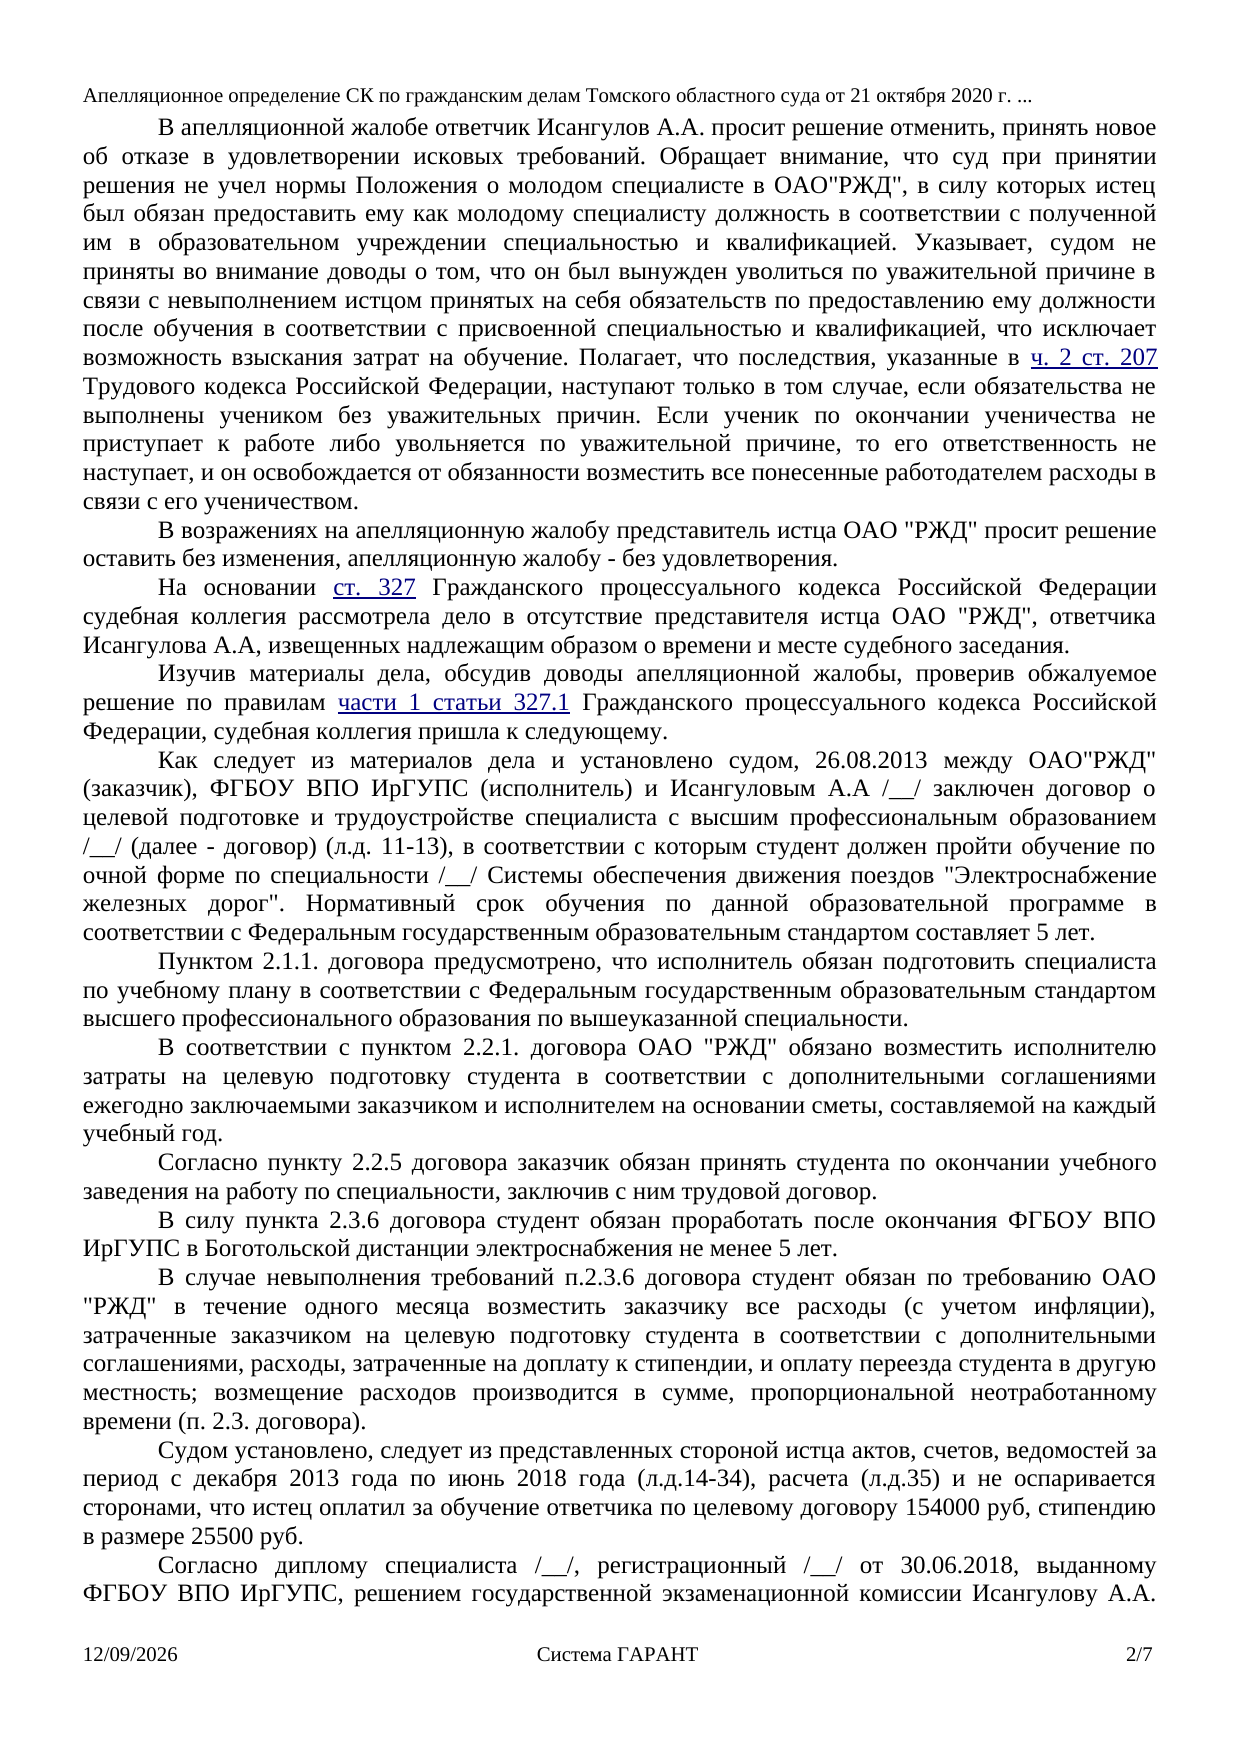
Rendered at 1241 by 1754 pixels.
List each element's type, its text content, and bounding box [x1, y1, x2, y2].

text В соответствии с пунктом 2.2.1. договора ОАО "РЖД" обязано возместить исполнителю затраты на целевую подготовку студента в соответствии с дополнительными соглашениями ежегодно заключаемыми заказчиком и исполнителем на основании сметы, составляемой на каждый учебный год. [83, 1032, 1157, 1147]
text Как следует из материалов дела и установлено судом, 26.08.2013 между ОАО"РЖД" (заказчик), ФГБОУ ВПО ИрГУПС (исполнитель) и Исангуловым А.А /__/ заключен договор о целевой подготовке и трудоустройстве специалиста с высшим профессиональным образованием /__/ (далее - договор) (л.д. 11-13), в соответствии с которым студент должен пройти обучение по очной форме по специальности /__/ Системы обеспечения движения поездов "Электроснабжение железных дорог". Нормативный срок обучения по данной образовательной программе в соответствии с Федеральным государственным образовательным стандартом составляет 5 лет. [83, 745, 1157, 946]
text Судом установлено, следует из представленных стороной истца актов, счетов, ведомостей за период с декабря 2013 года по июнь 2018 года (л.д.14-34), расчета (л.д.35) и не оспаривается сторонами, что истец оплатил за обучение ответчика по целевому договору 154000 руб, стипендию в размере 25500 руб. [83, 1435, 1157, 1550]
text Согласно пункту 2.2.5 договора заказчик обязан принять студента по окончании учебного заведения на работу по специальности, заключив с ним трудовой договор. [83, 1147, 1157, 1205]
text На основании ст. 327 Гражданского процессуального кодекса Российской Федерации судебная коллегия рассмотрела дело в отсутствие представителя истца ОАО "РЖД", ответчика Исангулова А.А, извещенных надлежащим образом о времени и месте судебного заседания. [83, 572, 1157, 658]
text Согласно диплому специалиста /__/, регистрационный /__/ от 30.06.2018, выданному ФГБОУ ВПО ИрГУПС, решением государственной экзаменационной комиссии Исангулову А.А. [83, 1550, 1157, 1607]
text В случае невыполнения требований п.2.3.6 договора студент обязан по требованию ОАО "РЖД" в течение одного месяца возместить заказчику все расходы (с учетом инфляции), затраченные заказчиком на целевую подготовку студента в соответствии с дополнительными соглашениями, расходы, затраченные на доплату к стипендии, и оплату переезда студента в другую местность; возмещение расходов производится в сумме, пропорциональной неотработанному времени (п. 2.3. договора). [83, 1262, 1157, 1435]
text В силу пункта 2.3.6 договора студент обязан проработать после окончания ФГБОУ ВПО ИрГУПС в Боготольской дистанции электроснабжения не менее 5 лет. [83, 1205, 1157, 1262]
text Изучив материалы дела, обсудив доводы апелляционной жалобы, проверив обжалуемое решение по правилам части 1 статьи 327.1 Гражданского процессуального кодекса Российской Федерации, судебная коллегия пришла к следующему. [83, 658, 1157, 745]
text В возражениях на апелляционную жалобу представитель истца ОАО "РЖД" просит решение оставить без изменения, апелляционную жалобу - без удовлетворения. [83, 515, 1157, 572]
text Пунктом 2.1.1. договора предусмотрено, что исполнитель обязан подготовить специалиста по учебному плану в соответствии с Федеральным государственным образовательным стандартом высшего профессионального образования по вышеуказанной специальности. [83, 946, 1157, 1032]
text В апелляционной жалобе ответчик Исангулов А.А. просит решение отменить, принять новое об отказе в удовлетворении исковых требований. Обращает внимание, что суд при принятии решения не учел нормы Положения о молодом специалисте в ОАО"РЖД", в силу которых истец был обязан предоставить ему как молодому специалисту должность в соответствии с полученной им в образовательном учреждении специальностью и квалификацией. Указывает, судом не приняты во внимание доводы о том, что он был вынужден уволиться по уважительной причине в связи с невыполнением истцом принятых на себя обязательств по предоставлению ему должности после обучения в соответствии с присвоенной специальностью и квалификацией, что исключает возможность взыскания затрат на обучение. Полагает, что последствия, указанные в ч. 2 ст. 207 Трудового кодекса Российской Федерации, наступают только в том случае, если обязательства не выполнены учеником без уважительных причин. Если ученик по окончании ученичества не приступает к работе либо увольняется по уважительной причине, то его ответственность не наступает, и он освобождается от обязанности возместить все понесенные работодателем расходы в связи с его ученичеством. [83, 112, 1157, 515]
